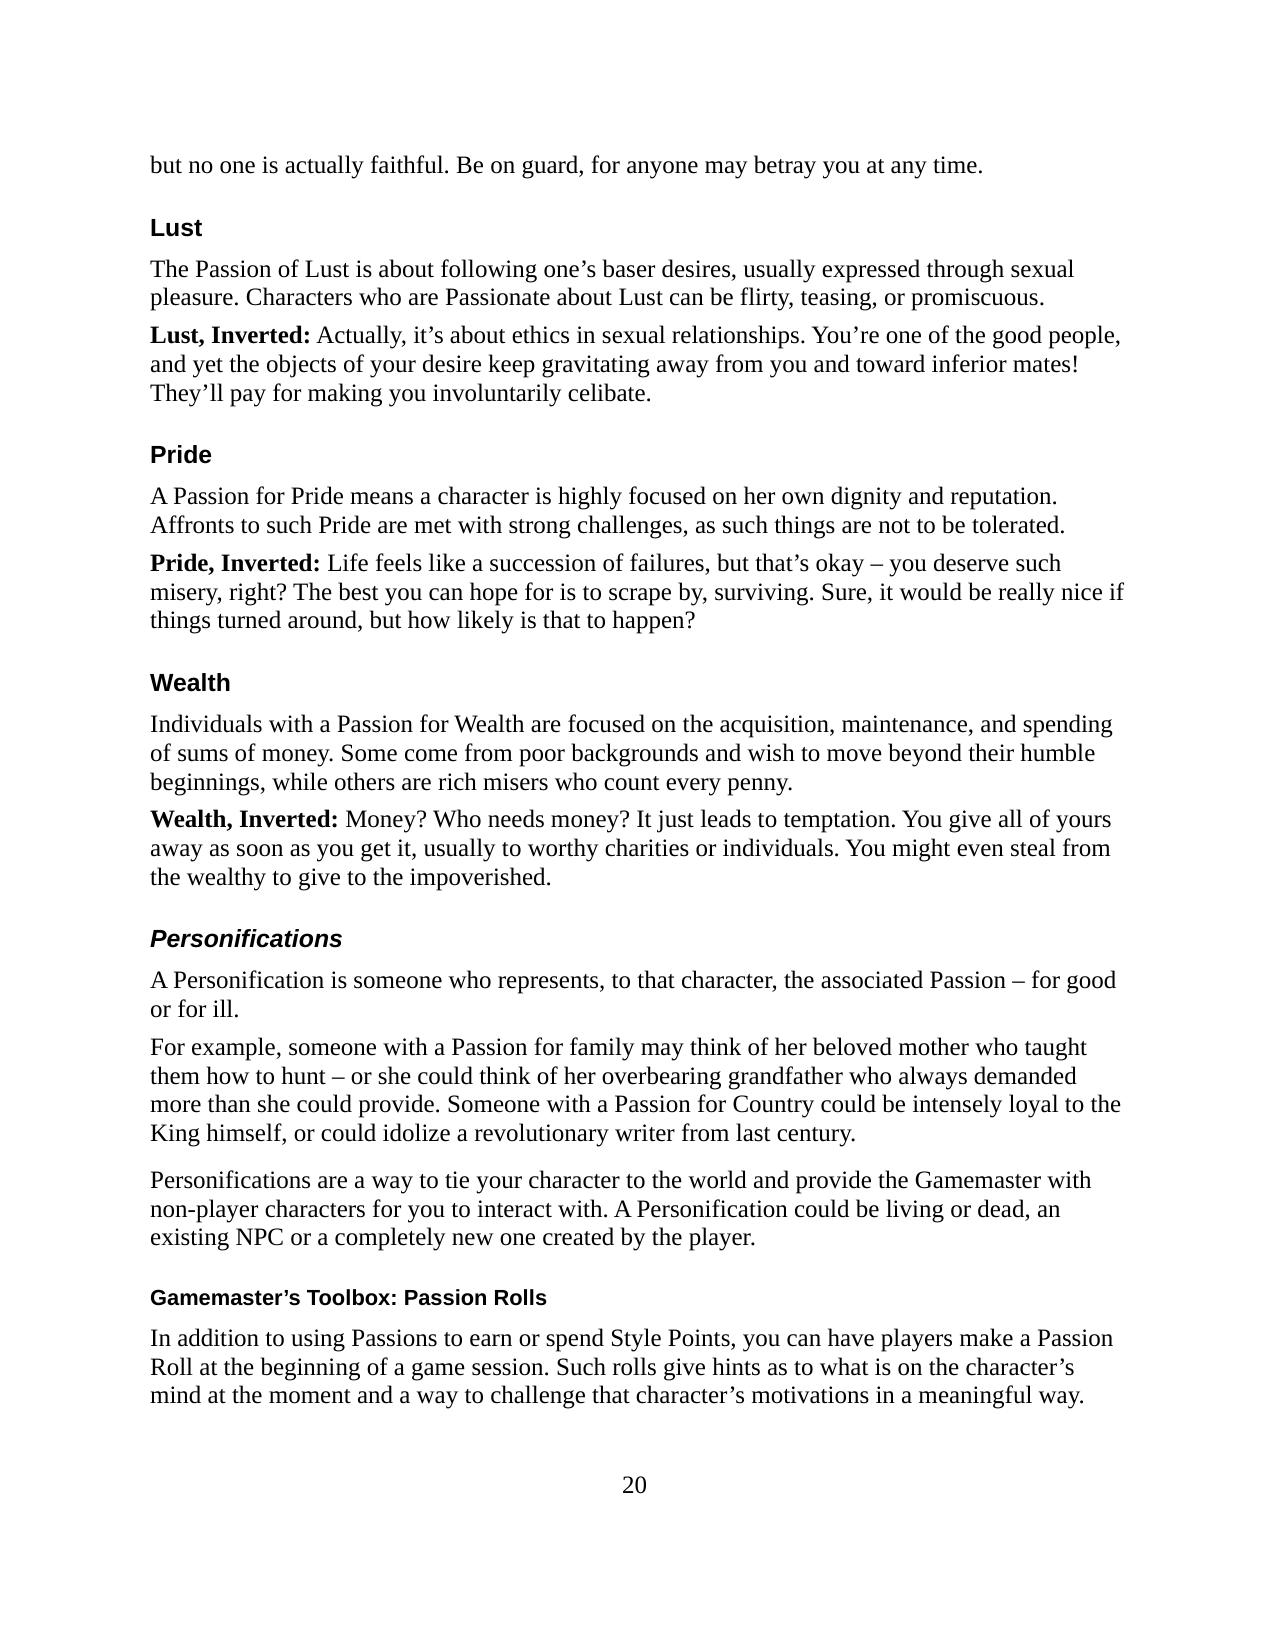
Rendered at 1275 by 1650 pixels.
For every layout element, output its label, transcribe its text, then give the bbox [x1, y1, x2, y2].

text Individuals with a Passion for Wealth are focused on the acquisition, maintenance, and spending of sums of money. Some come from poor backgrounds and wish to move beyond their humble beginnings, while others are rich misers who count every penny. [150, 709, 1125, 795]
text For example, someone with a Passion for family may think of her beloved mother who taught them how to hunt – or she could think of her overbearing grandfather who always demanded more than she could provide. Someone with a Passion for Country could be intensely loyal to the King himself, or could idolize a revolutionary writer from last century. [150, 1032, 1125, 1147]
subtitle Wealth [150, 668, 1125, 697]
subtitle Personifications [150, 924, 1125, 953]
text but no one is actually faithful. Be on guard, for anyone may betray you at any time. [150, 150, 1125, 179]
text Pride, Inverted: Life feels like a succession of failures, but that’s okay – you deserve such misery, right? The best you can hope for is to scrape by, surviving. Sure, it would be really nice if things turned around, but how likely is that to happen? [150, 548, 1125, 634]
text A Passion for Pride means a character is highly focused on her own dignity and reputation. Affronts to such Pride are met with strong challenges, as such things are not to be tolerated. [150, 481, 1125, 539]
text The Passion of Lust is about following one’s baser desires, usually expressed through sexual pleasure. Characters who are Passionate about Lust can be flirty, teasing, or promiscuous. [150, 254, 1125, 311]
subtitle Pride [150, 440, 1125, 469]
subtitle Lust [150, 213, 1125, 241]
subtitle Gamemaster’s Toolbox: Passion Rolls [150, 1285, 1125, 1310]
text In addition to using Passions to earn or spend Style Points, you can have players make a Passion Roll at the beginning of a game session. Such rolls give hints as to what is on the character’s mind at the moment and a way to challenge that character’s motivations in a meaningful way. [150, 1323, 1125, 1409]
text Wealth, Inverted: Money? Who needs money? It just leads to temptation. You give all of yours away as soon as you get it, usually to worthy charities or individuals. You might even steal from the wealthy to give to the impoverished. [150, 804, 1125, 891]
text Personifications are a way to tie your character to the world and provide the Gamemaster with non-player characters for you to interact with. A Personification could be living or dead, an existing NPC or a completely new one created by the player. [150, 1165, 1125, 1251]
text A Personification is someone who represents, to that character, the associated Passion – for good or for ill. [150, 966, 1125, 1023]
text Lust, Inverted: Actually, it’s about ethics in sexual relationships. You’re one of the good people, and yet the objects of your desire keep gravitating away from you and toward inferior mates! They’ll pay for making you involuntarily celibate. [150, 320, 1125, 406]
